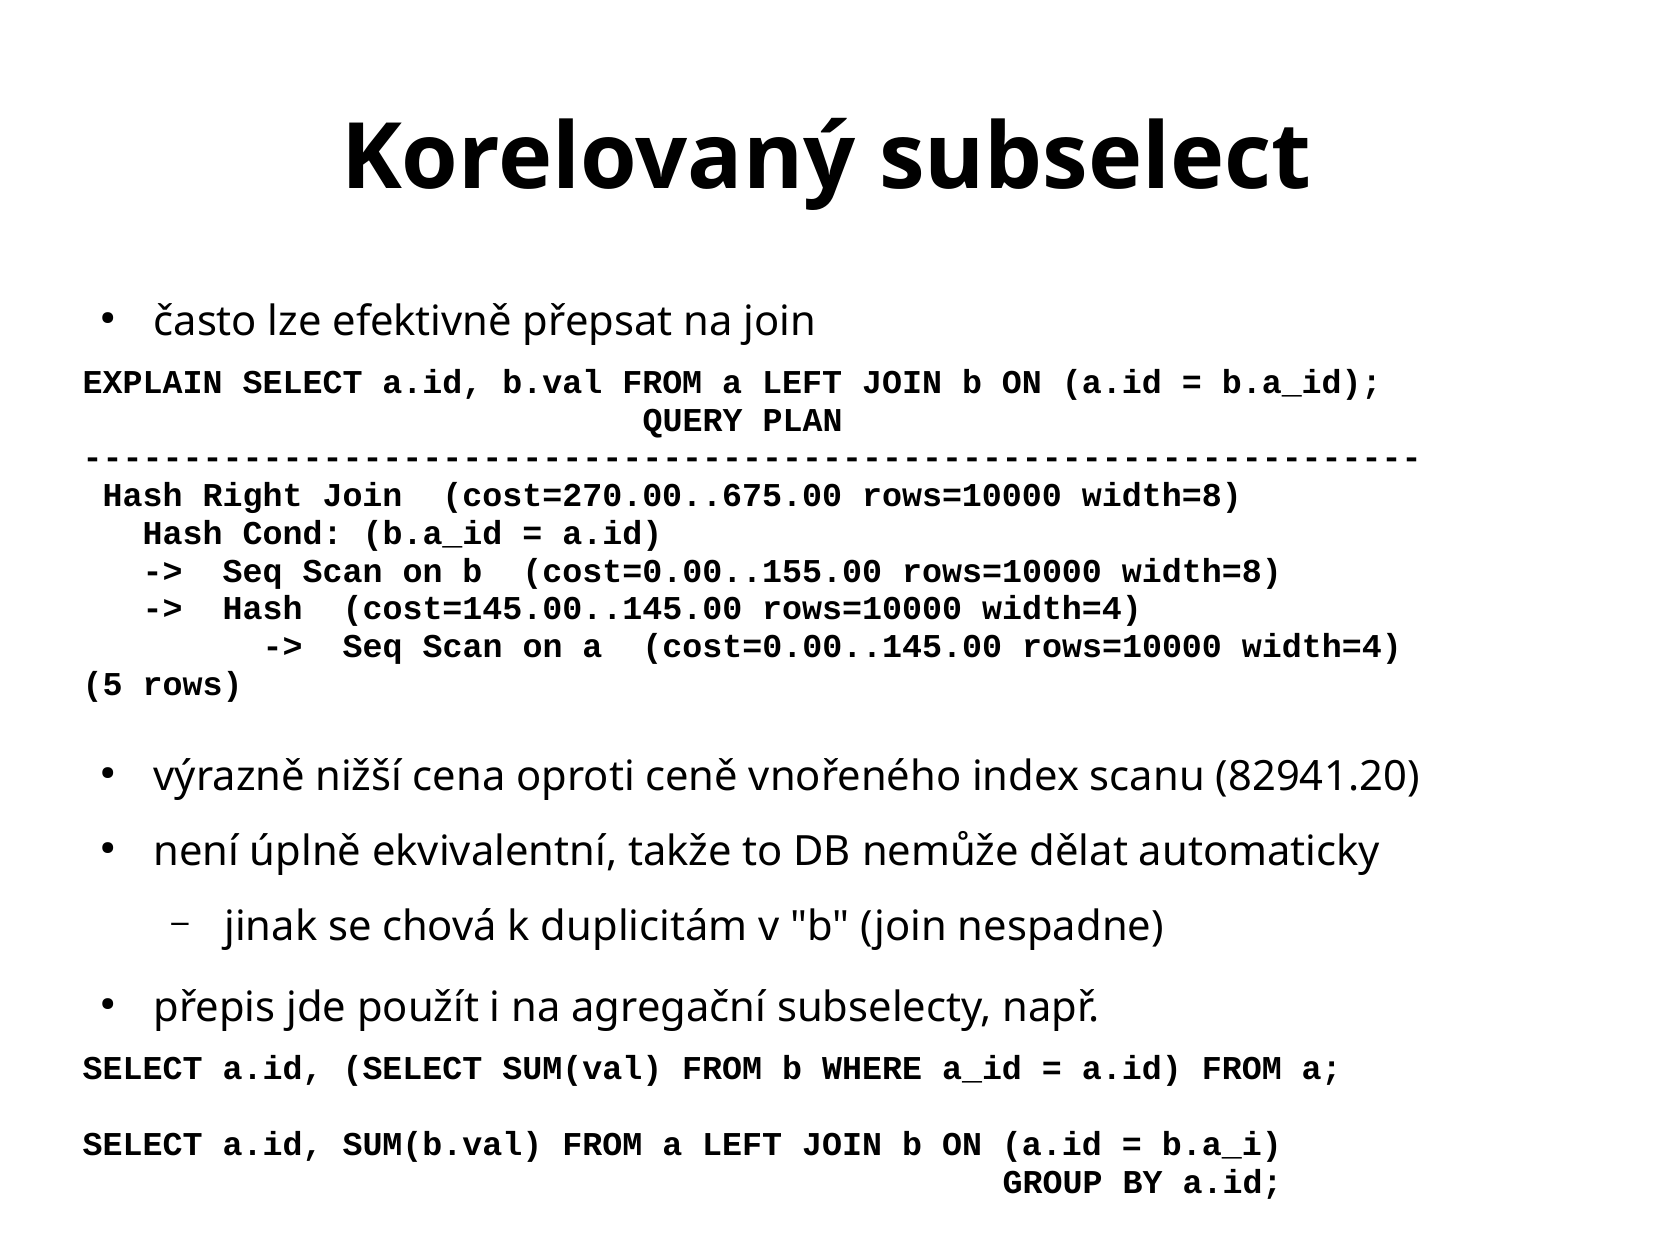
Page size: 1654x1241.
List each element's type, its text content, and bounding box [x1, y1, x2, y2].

title Korelovaný subselect [82, 49, 1571, 257]
list často lze efektivně přepsat na join EXPLAIN SELECT a.id, b.val FROM a LEFT JOIN b ON (a.id = b.a_id); QUERY PLAN ------------------------------------------------------------------- Hash Right Join (cost=270.00..675.00 rows=10000 width=8) Hash Cond: (b.a_id = a.id) -> Seq Scan on b (cost=0.00..155.00 rows=10000 width=8) -> Hash (cost=145.00..145.00 rows=10000 width=4) -> Seq Scan on a (cost=0.00..145.00 rows=10000 width=4) (5 rows) výrazně nižší cena oproti ceně vnořeného index scanu (82941.20) není úplně ekvivalentní, takže to DB nemůže dělat automaticky jinak se chová k duplicitám v "b" (join nespadne) přepis jde použít i na agregační subselecty, např. SELECT a.id, (SELECT SUM(val) FROM b WHERE a_id = a.id) FROM a; SELECT a.id, SUM(b.val) FROM a LEFT JOIN b ON (a.id = b.a_i) GROUP BY a.id; [82, 290, 1538, 1171]
